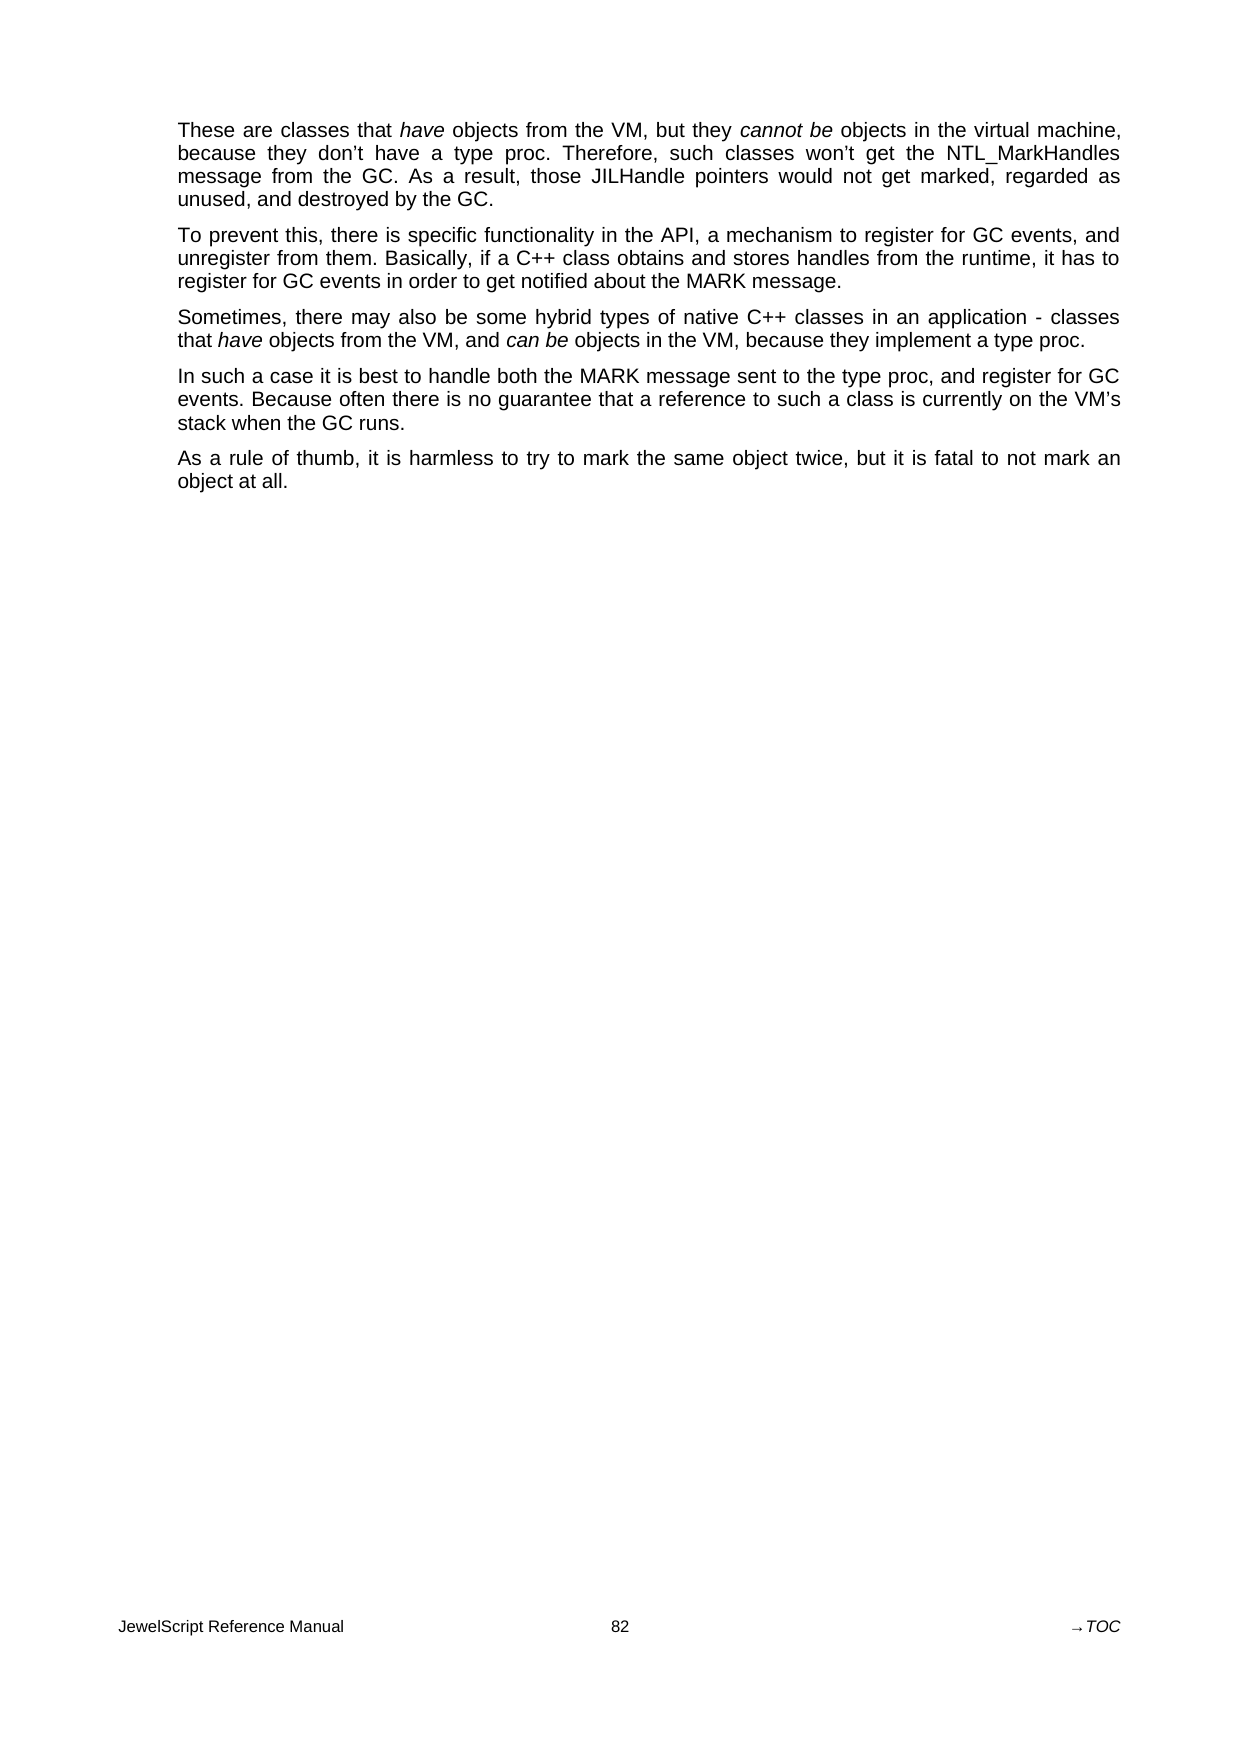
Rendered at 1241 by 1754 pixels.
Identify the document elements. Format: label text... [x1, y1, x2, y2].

text As a rule of thumb, it is harmless to try to mark the same object twice, but it is fatal to not mark an object at all. [177, 447, 1122, 493]
text These are classes that have objects from the VM, but they cannot be objects in the virtual machine, because they don’t have a type proc. Therefore, such classes won’t get the NTL_MarkHandles message from the GC. As a result, those JILHandle pointers would not get marked, regarded as unused, and destroyed by the GC. [177, 118, 1122, 211]
text Sometimes, there may also be some hybrid types of native C++ classes in an application - classes that have objects from the VM, and can be objects in the VM, because they implement a type proc. [177, 306, 1122, 352]
text In such a case it is best to handle both the MARK message sent to the type proc, and register for GC events. Because often there is no guarantee that a reference to such a class is currently on the VM’s stack when the GC runs. [177, 365, 1122, 434]
text To prevent this, there is specific functionality in the API, a mechanism to register for GC events, and unregister from them. Basically, if a C++ class obtains and stores handles from the runtime, it has to register for GC events in order to get notified about the MARK message. [177, 223, 1122, 293]
